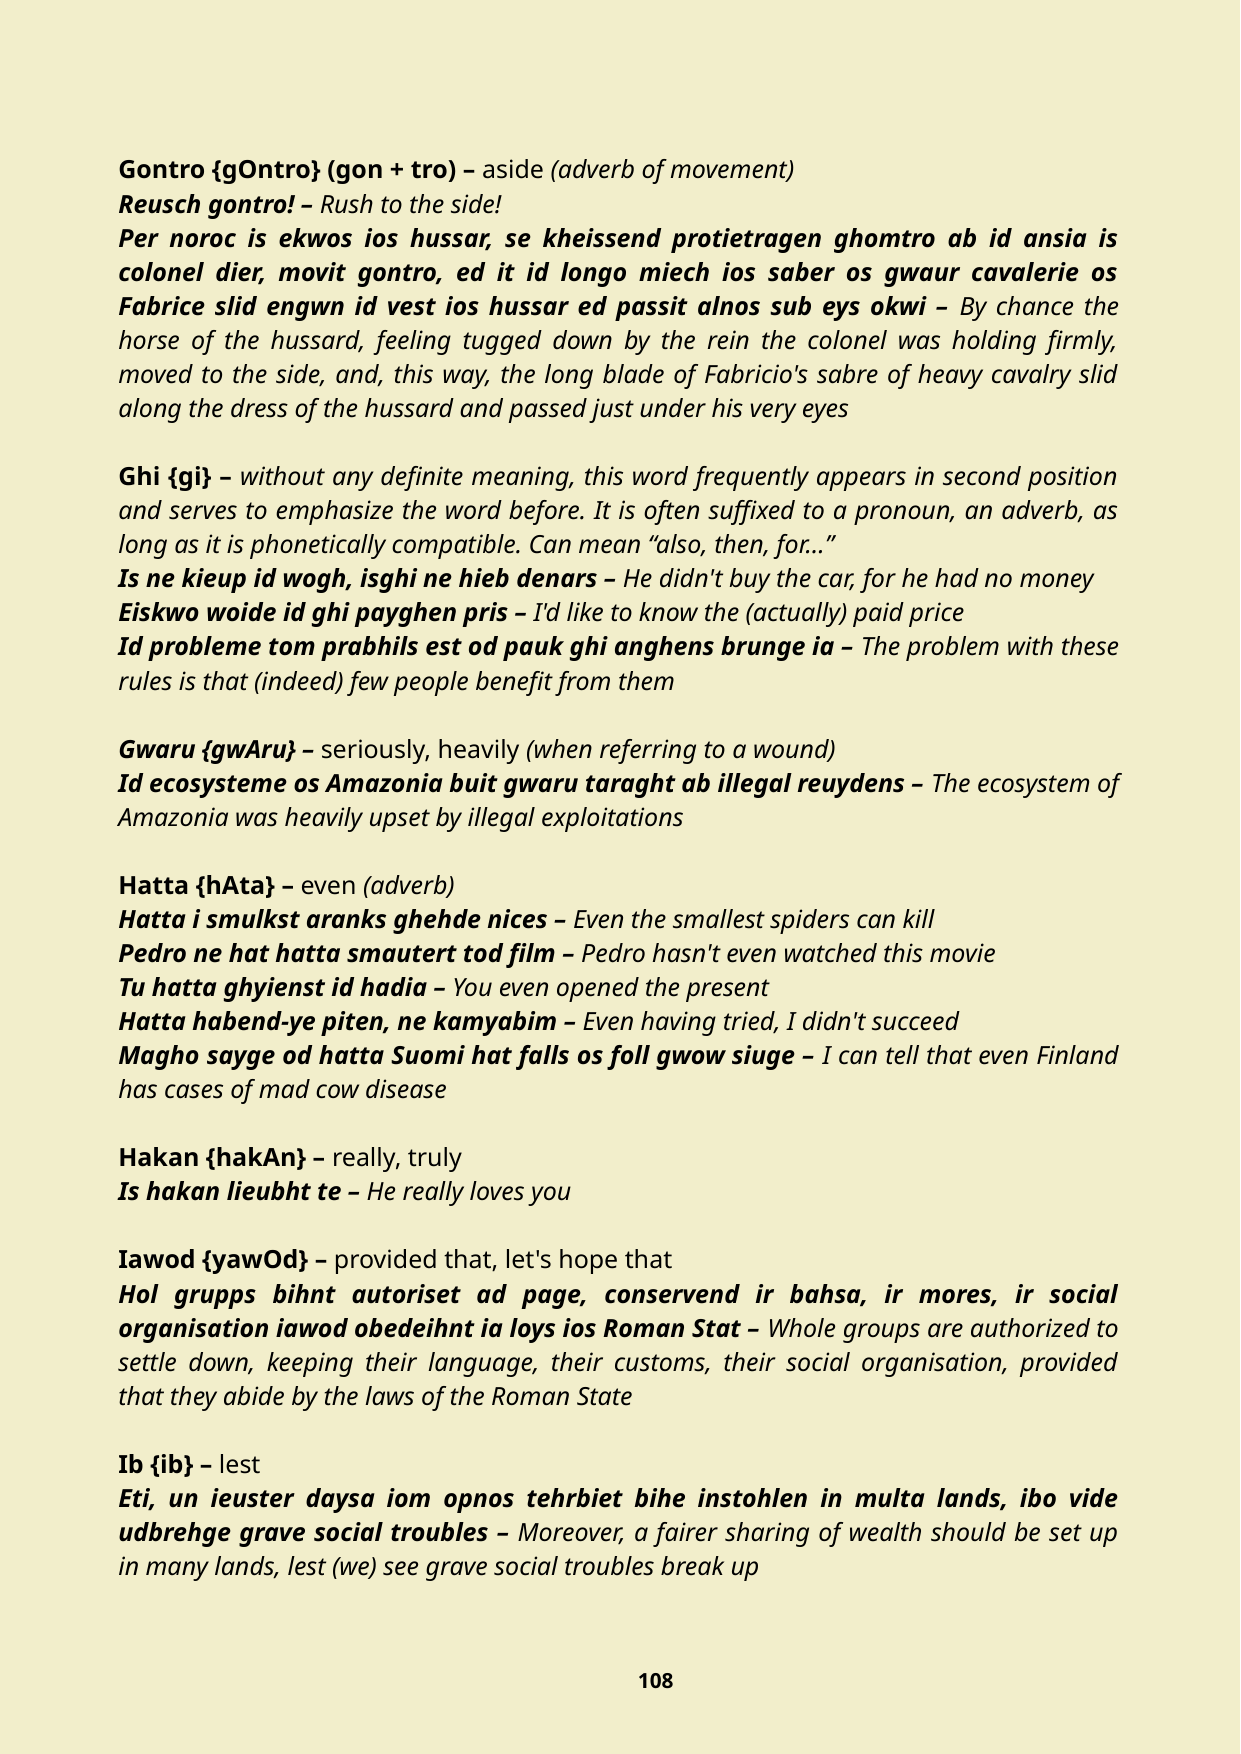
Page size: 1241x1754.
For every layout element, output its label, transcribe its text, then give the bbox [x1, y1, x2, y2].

text Pedro ne hat hatta smautert tod film – Pedro hasn't even watched this movie [118, 936, 1122, 970]
text Id probleme tom prabhils est od pauk ghi anghens brunge ia – The problem with these rules is that (indeed) few people benefit from them [118, 629, 1122, 697]
text Id ecosysteme os Amazonia buit gwaru taraght ab illegal reuydens – The ecosystem of Amazonia was heavily upset by illegal exploitations [118, 765, 1122, 833]
text Hatta {hAta} – even (adverb) [118, 867, 1122, 902]
text Is ne kieup id wogh, isghi ne hieb denars – He didn't buy the car, for he had no money [118, 561, 1122, 595]
text Ghi {gi} – without any definite meaning, this word frequently appears in second position and serves to emphasize the word before. It is often suffixed to a pronoun, an adverb, as long as it is phonetically compatible. Can mean “also, then, for…” [118, 459, 1122, 561]
text Tu hatta ghyienst id hadia – You even opened the present [118, 970, 1122, 1004]
text Per noroc is ekwos ios hussar, se kheissend protietragen ghomtro ab id ansia is colonel dier, movit gontro, ed it id longo miech ios saber os gwaur cavalerie os Fabrice slid engwn id vest ios hussar ed passit alnos sub eys okwi – By chance the horse of the hussard, feeling tugged down by the rein the colonel was holding firmly, moved to the side, and, this way, the long blade of Fabricio's sabre of heavy cavalry slid along the dress of the hussard and passed just under his very eyes [118, 220, 1122, 425]
text Hatta habend-ye piten, ne kamyabim – Even having tried, I didn't succeed [118, 1004, 1122, 1038]
text Ib {ib} – lest [118, 1447, 1122, 1481]
text Eti, un ieuster daysa iom opnos tehrbiet bihe instohlen in multa lands, ibo vide udbrehge grave social troubles – Moreover, a fairer sharing of wealth should be set up in many lands, lest (we) see grave social troubles break up [118, 1481, 1122, 1583]
text Hol grupps bihnt autoriset ad page, conservend ir bahsa, ir mores, ir social organisation iawod obedeihnt ia loys ios Roman Stat – Whole groups are authorized to settle down, keeping their language, their customs, their social organisation, provided that they abide by the laws of the Roman State [118, 1276, 1122, 1412]
text Gwaru {gwAru} – seriously, heavily (when referring to a wound) [118, 731, 1122, 765]
text Hatta i smulkst aranks ghehde nices – Even the smallest spiders can kill [118, 902, 1122, 936]
text Gontro {gOntro} (gon + tro) – aside (adverb of movement) [118, 152, 1122, 186]
text Magho sayge od hatta Suomi hat falls os foll gwow siuge – I can tell that even Finland has cases of mad cow disease [118, 1038, 1122, 1106]
text Hakan {hakAn} – really, truly [118, 1140, 1122, 1174]
text Iawod {yawOd} – provided that, let's hope that [118, 1242, 1122, 1276]
text Eiskwo woide id ghi payghen pris – I'd like to know the (actually) paid price [118, 595, 1122, 629]
text Reusch gontro! – Rush to the side! [118, 186, 1122, 220]
text Is hakan lieubht te – He really loves you [118, 1174, 1122, 1208]
